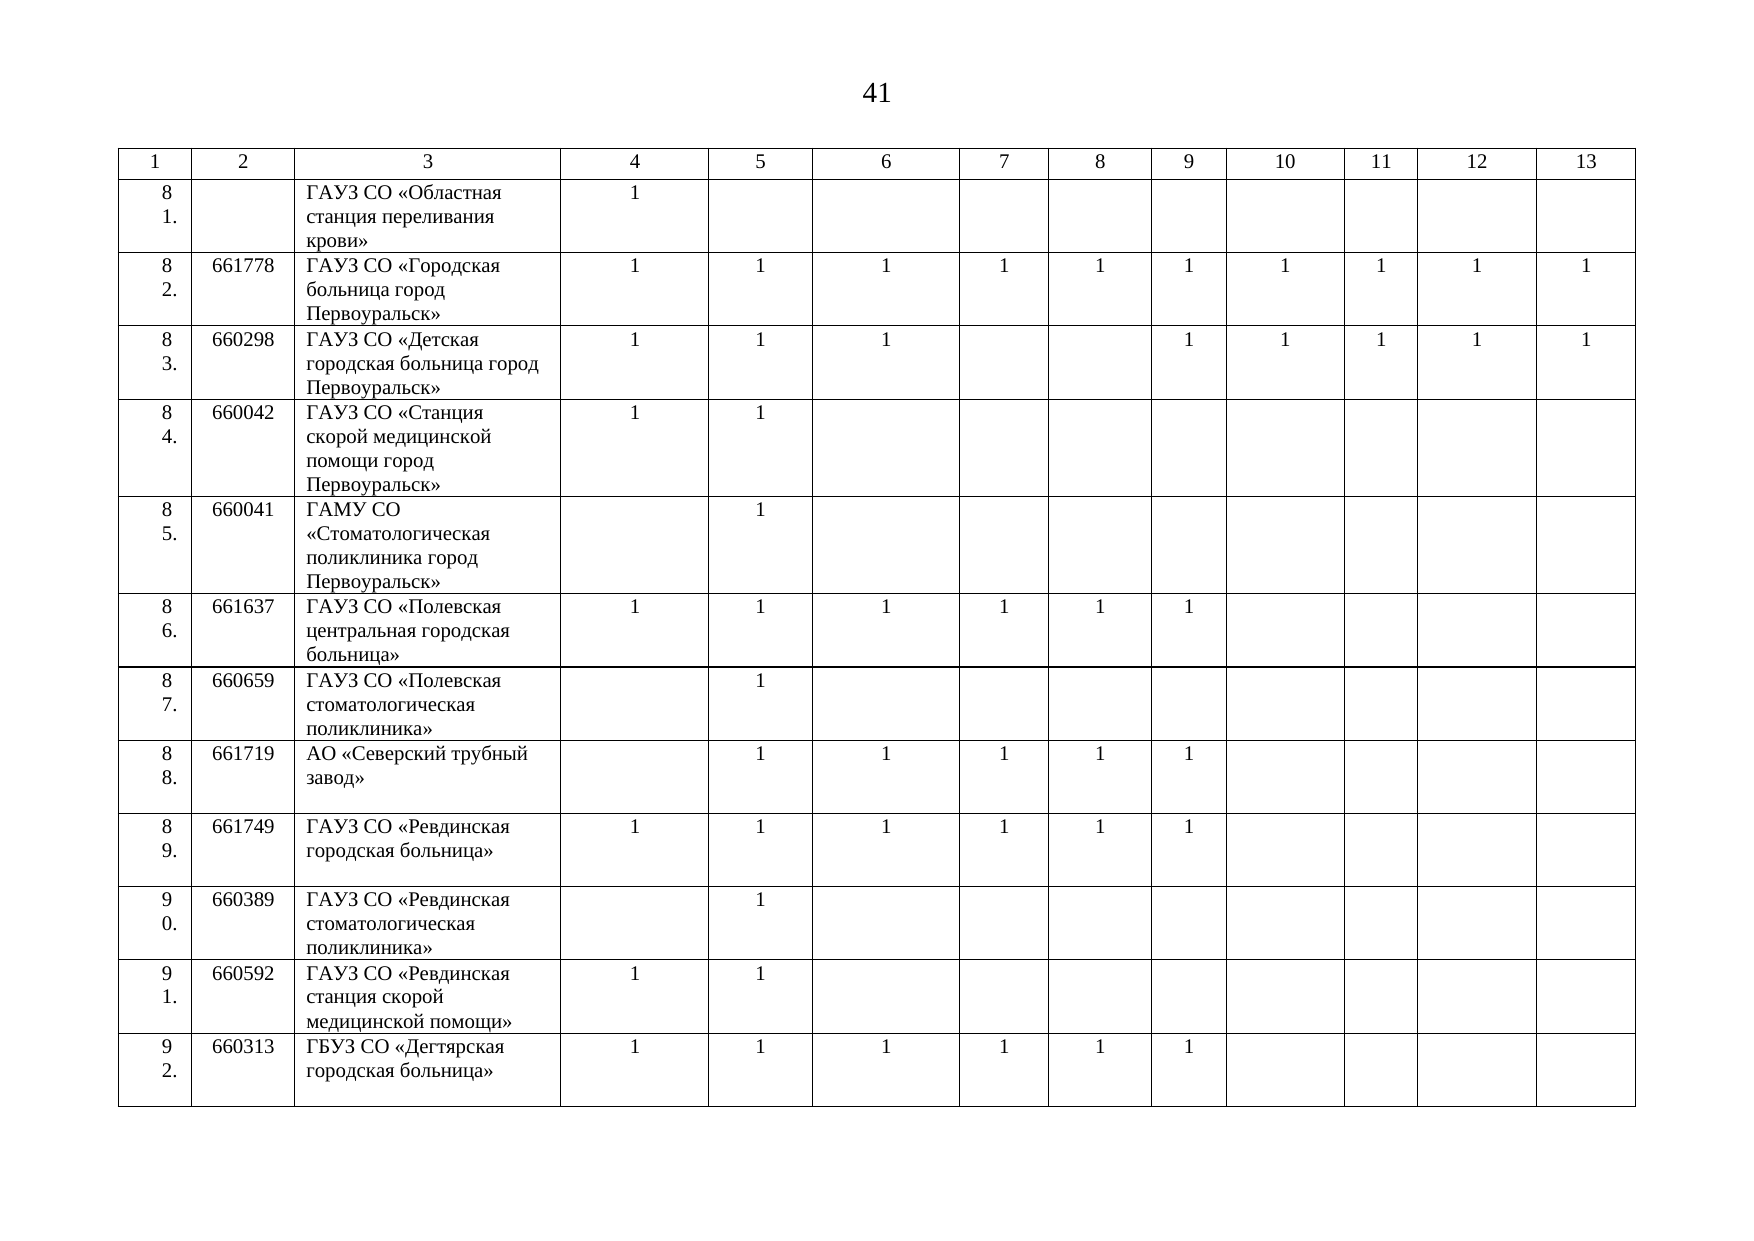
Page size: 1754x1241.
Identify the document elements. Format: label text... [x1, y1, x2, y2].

table_cell [1227, 668, 1344, 740]
table_cell 1 [960, 1034, 1048, 1106]
table_cell [1345, 1034, 1417, 1106]
table_cell 1 [960, 594, 1048, 666]
table_cell 661719 [192, 741, 294, 813]
table_cell [1345, 741, 1417, 813]
table_header 7 [960, 149, 1048, 179]
table_cell [1418, 741, 1536, 813]
table_cell 1 [1049, 1034, 1151, 1106]
table_cell 1 [1152, 741, 1226, 813]
table_cell [813, 887, 959, 959]
table_cell [1537, 594, 1635, 666]
table_cell 1 [1345, 253, 1417, 325]
table_cell 660659 [192, 668, 294, 740]
table_cell 660592 [192, 960, 294, 1033]
table_header 4 [561, 149, 708, 179]
table_cell 1 [561, 594, 708, 666]
table_cell [1418, 400, 1536, 496]
table_cell [1049, 960, 1151, 1033]
table_cell [1227, 400, 1344, 496]
table_cell ГАУЗ СО «Областная станция переливания крови» [295, 180, 560, 252]
table_cell 1 [1049, 741, 1151, 813]
table_cell ГАУЗ СО «Ревдинская стоматологическая поликлиника» [295, 887, 560, 959]
table_cell 1 [813, 326, 959, 399]
table_cell 1 [960, 253, 1048, 325]
table_cell 1 [561, 1034, 708, 1106]
table_cell [119, 497, 191, 593]
table_cell [813, 400, 959, 496]
table_cell 1 [813, 594, 959, 666]
table_cell 1 [960, 741, 1048, 813]
table_cell [1537, 1034, 1635, 1106]
table_cell 1 [1152, 594, 1226, 666]
table_cell [1152, 668, 1226, 740]
table_cell 1 [1049, 594, 1151, 666]
table_cell 1 [709, 668, 812, 740]
table_cell 1 [709, 326, 812, 399]
table_cell [709, 180, 812, 252]
table_cell [561, 497, 708, 593]
table_cell [1537, 180, 1635, 252]
table_cell ГАУЗ СО «Ревдинская станция скорой медицинской помощи» [295, 960, 560, 1033]
table_cell 1 [1152, 253, 1226, 325]
table_cell [813, 497, 959, 593]
table_cell ГАУЗ СО «Полевская центральная городская больница» [295, 594, 560, 666]
table_cell [119, 887, 191, 959]
table_cell [1418, 960, 1536, 1033]
table_cell [561, 887, 708, 959]
table_cell 1 [1418, 326, 1536, 399]
table_cell [1418, 887, 1536, 959]
table_cell [1049, 326, 1151, 399]
table_cell АО «Северский трубный завод» [295, 741, 560, 813]
table_cell [1537, 400, 1635, 496]
table_cell [1227, 887, 1344, 959]
table_cell 1 [960, 814, 1048, 886]
table_cell [119, 960, 191, 1033]
table_cell [1537, 960, 1635, 1033]
table_cell 1 [709, 741, 812, 813]
table_cell 1 [1152, 326, 1226, 399]
table_header 2 [192, 149, 294, 179]
table_cell [1049, 497, 1151, 593]
table_cell [119, 253, 191, 325]
table_cell [1418, 497, 1536, 593]
table_cell 1 [1227, 253, 1344, 325]
table_cell ГАУЗ СО «Городская больница город Первоуральск» [295, 253, 560, 325]
table_cell 661637 [192, 594, 294, 666]
table_cell [960, 960, 1048, 1033]
table_cell [1227, 741, 1344, 813]
table_header 10 [1227, 149, 1344, 179]
table_cell 660298 [192, 326, 294, 399]
table_cell [1227, 180, 1344, 252]
table_cell 1 [1152, 1034, 1226, 1106]
table_cell [1418, 668, 1536, 740]
table_cell 660389 [192, 887, 294, 959]
table_cell 660042 [192, 400, 294, 496]
table_cell 1 [709, 960, 812, 1033]
table_cell [813, 960, 959, 1033]
table_header 13 [1537, 149, 1635, 179]
table_cell [1152, 887, 1226, 959]
table_cell 1 [709, 1034, 812, 1106]
table_cell 1 [709, 253, 812, 325]
table_cell 1 [709, 497, 812, 593]
table_cell [1418, 180, 1536, 252]
table_cell 1 [813, 253, 959, 325]
table_cell 1 [709, 594, 812, 666]
table_cell [1049, 180, 1151, 252]
table_cell [1152, 497, 1226, 593]
table_cell [119, 180, 191, 252]
table_cell 661749 [192, 814, 294, 886]
table_cell 1 [561, 180, 708, 252]
table_header 3 [295, 149, 560, 179]
table_cell ГАУЗ СО «Детская городская больница город Первоуральск» [295, 326, 560, 399]
table_cell [119, 326, 191, 399]
table_header 8 [1049, 149, 1151, 179]
table_cell [119, 1034, 191, 1106]
table_cell 1 [813, 1034, 959, 1106]
table_cell 1 [561, 253, 708, 325]
table_cell 1 [561, 400, 708, 496]
table_cell [561, 668, 708, 740]
table_cell [960, 668, 1048, 740]
table_cell [1345, 594, 1417, 666]
table_cell [1152, 180, 1226, 252]
table_cell 660041 [192, 497, 294, 593]
table_cell [119, 814, 191, 886]
table_cell 1 [1049, 253, 1151, 325]
table_cell [1345, 180, 1417, 252]
table_cell [1049, 887, 1151, 959]
table_cell ГБУЗ СО «Дегтярская городская больница» [295, 1034, 560, 1106]
table_cell [119, 741, 191, 813]
table_cell 1 [1227, 326, 1344, 399]
table_cell [813, 180, 959, 252]
table_cell [1537, 668, 1635, 740]
table_cell 1 [709, 814, 812, 886]
table_cell [119, 668, 191, 740]
table_cell [1227, 960, 1344, 1033]
table_cell [1345, 887, 1417, 959]
table_cell [1227, 814, 1344, 886]
table_header 6 [813, 149, 959, 179]
table_cell 661778 [192, 253, 294, 325]
table_cell 1 [561, 814, 708, 886]
table_cell 1 [813, 741, 959, 813]
table_cell 1 [1049, 814, 1151, 886]
table_cell [119, 400, 191, 496]
table_cell [1345, 668, 1417, 740]
table_cell [960, 180, 1048, 252]
table_cell 1 [1152, 814, 1226, 886]
table_header 5 [709, 149, 812, 179]
table_cell [960, 497, 1048, 593]
table_cell 1 [709, 887, 812, 959]
table_cell [1049, 668, 1151, 740]
table_header 11 [1345, 149, 1417, 179]
table_cell 1 [1418, 253, 1536, 325]
table_header 1 [119, 149, 191, 179]
table_cell 1 [561, 326, 708, 399]
table_cell [192, 180, 294, 252]
table_cell [561, 741, 708, 813]
table_cell [1227, 497, 1344, 593]
table_cell 660313 [192, 1034, 294, 1106]
table_cell 1 [561, 960, 708, 1033]
table_cell [1537, 814, 1635, 886]
table_cell 1 [813, 814, 959, 886]
table_cell [1345, 497, 1417, 593]
table_cell ГАУЗ СО «Полевская стоматологическая поликлиника» [295, 668, 560, 740]
table_cell [1418, 594, 1536, 666]
table_cell [1537, 741, 1635, 813]
table_cell [1227, 1034, 1344, 1106]
table_cell 1 [1345, 326, 1417, 399]
table_cell ГАУЗ СО «Ревдинская городская больница» [295, 814, 560, 886]
table_cell 1 [1537, 326, 1635, 399]
table_header 9 [1152, 149, 1226, 179]
table_cell [1345, 400, 1417, 496]
table_cell [1152, 960, 1226, 1033]
table_cell 1 [1537, 253, 1635, 325]
table_cell [1152, 400, 1226, 496]
table_cell ГАМУ СО «Стоматологическая поликлиника город Первоуральск» [295, 497, 560, 593]
table_cell 1 [709, 400, 812, 496]
table_cell [960, 887, 1048, 959]
table_cell [1418, 814, 1536, 886]
table_cell [960, 326, 1048, 399]
table_cell [1537, 887, 1635, 959]
table_cell [1049, 400, 1151, 496]
table_cell ГАУЗ СО «Станция скорой медицинской помощи город Первоуральск» [295, 400, 560, 496]
table_cell [1345, 814, 1417, 886]
table_cell [813, 668, 959, 740]
table_cell [119, 594, 191, 666]
table_cell [960, 400, 1048, 496]
table_cell [1345, 960, 1417, 1033]
table_cell [1227, 594, 1344, 666]
table_header 12 [1418, 149, 1536, 179]
table_cell [1537, 497, 1635, 593]
table_cell [1418, 1034, 1536, 1106]
